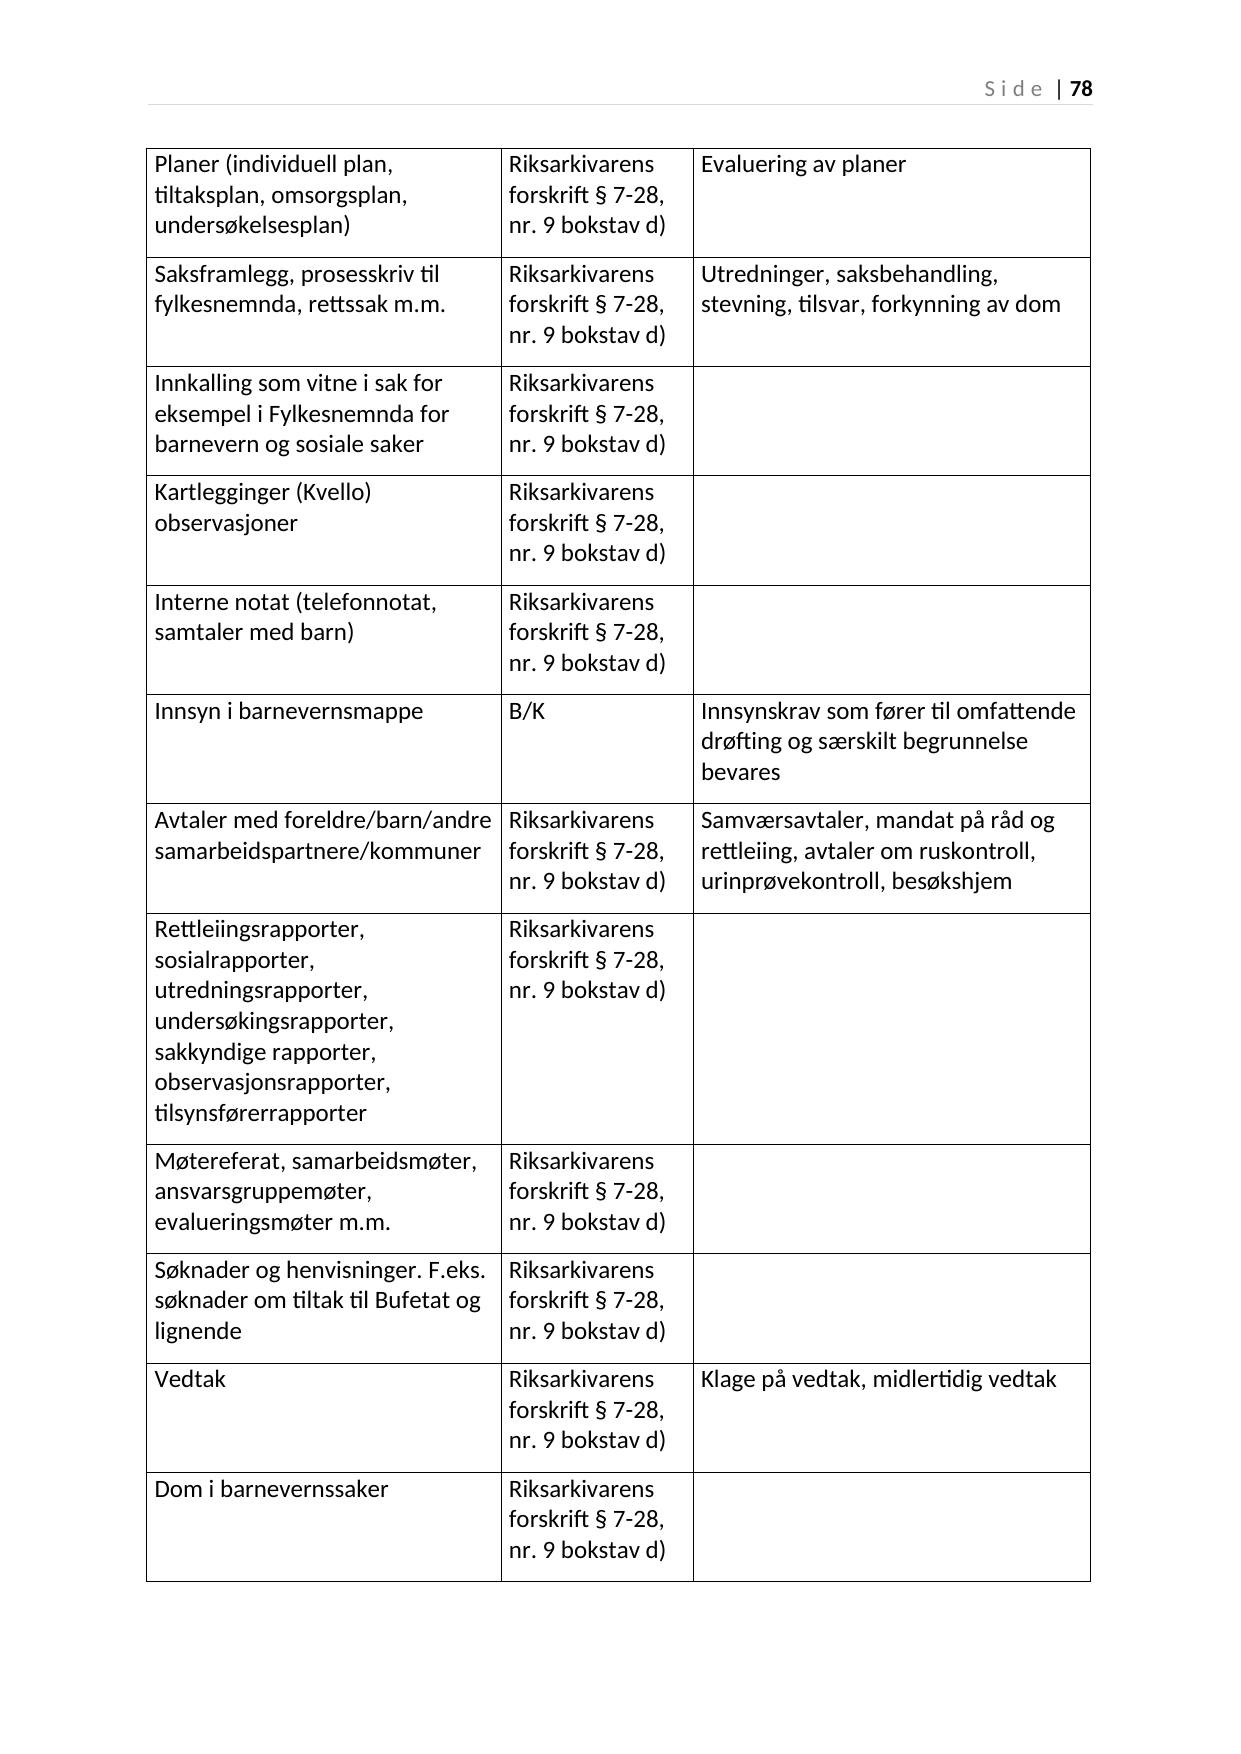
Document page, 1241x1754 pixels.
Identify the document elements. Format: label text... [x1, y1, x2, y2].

table_cell Planer (individuell plan, tiltaksplan, omsorgsplan, undersøkelsesplan) [147, 149, 501, 257]
table_cell [694, 586, 1090, 694]
table_cell Interne notat (telefonnotat, samtaler med barn) [147, 586, 501, 694]
table_cell Samværsavtaler, mandat på råd og rettleiing, avtaler om ruskontroll, urinprøvekontroll, besøkshjem [694, 804, 1090, 912]
table_cell Riksarkivarens forskrift § 7-28, nr. 9 bokstav d) [502, 804, 693, 912]
table_cell Riksarkivarens forskrift § 7-28, nr. 9 bokstav d) [502, 1473, 693, 1581]
table_cell Kartlegginger (Kvello) observasjoner [147, 476, 501, 585]
table_cell [694, 914, 1090, 1144]
table_cell Riksarkivarens forskrift § 7-28, nr. 9 bokstav d) [502, 149, 693, 257]
table_cell Søknader og henvisninger. F.eks. søknader om tiltak til Bufetat og lignende [147, 1254, 501, 1362]
table_cell Utredninger, saksbehandling, stevning, tilsvar, forkynning av dom [694, 258, 1090, 366]
table_cell Riksarkivarens forskrift § 7-28, nr. 9 bokstav d) [502, 586, 693, 694]
table_cell Avtaler med foreldre/barn/andre samarbeidspartnere/kommuner [147, 804, 501, 912]
table_cell Innsyn i barnevernsmappe [147, 695, 501, 803]
table_cell Riksarkivarens forskrift § 7-28, nr. 9 bokstav d) [502, 1364, 693, 1472]
table_cell [694, 1254, 1090, 1362]
table_cell Klage på vedtak, midlertidig vedtak [694, 1364, 1090, 1472]
table_cell Riksarkivarens forskrift § 7-28, nr. 9 bokstav d) [502, 258, 693, 366]
table_cell [694, 1145, 1090, 1253]
table_cell Riksarkivarens forskrift § 7-28, nr. 9 bokstav d) [502, 367, 693, 475]
table_cell Riksarkivarens forskrift § 7-28, nr. 9 bokstav d) [502, 1145, 693, 1253]
table_cell [694, 367, 1090, 475]
table_cell [694, 1473, 1090, 1581]
table_cell Dom i barnevernssaker [147, 1473, 501, 1581]
table_cell Innsynskrav som fører til omfattende drøfting og særskilt begrunnelse bevares [694, 695, 1090, 803]
table_cell Vedtak [147, 1364, 501, 1472]
table_cell Riksarkivarens forskrift § 7-28, nr. 9 bokstav d) [502, 1254, 693, 1362]
table_cell B/K [502, 695, 693, 803]
table_cell Innkalling som vitne i sak for eksempel i Fylkesnemnda for barnevern og sosiale saker [147, 367, 501, 475]
table_cell Rettleiingsrapporter, sosialrapporter, utredningsrapporter, undersøkingsrapporter, sakkyndige rapporter, observasjonsrapporter, tilsynsførerrapporter [147, 914, 501, 1144]
table_cell Saksframlegg, prosesskriv til fylkesnemnda, rettssak m.m. [147, 258, 501, 366]
table_cell Riksarkivarens forskrift § 7-28, nr. 9 bokstav d) [502, 476, 693, 585]
table_cell Møtereferat, samarbeidsmøter, ansvarsgruppemøter, evalueringsmøter m.m. [147, 1145, 501, 1253]
table_cell Evaluering av planer [694, 149, 1090, 257]
table_cell [694, 476, 1090, 585]
table_cell Riksarkivarens forskrift § 7-28, nr. 9 bokstav d) [502, 914, 693, 1144]
